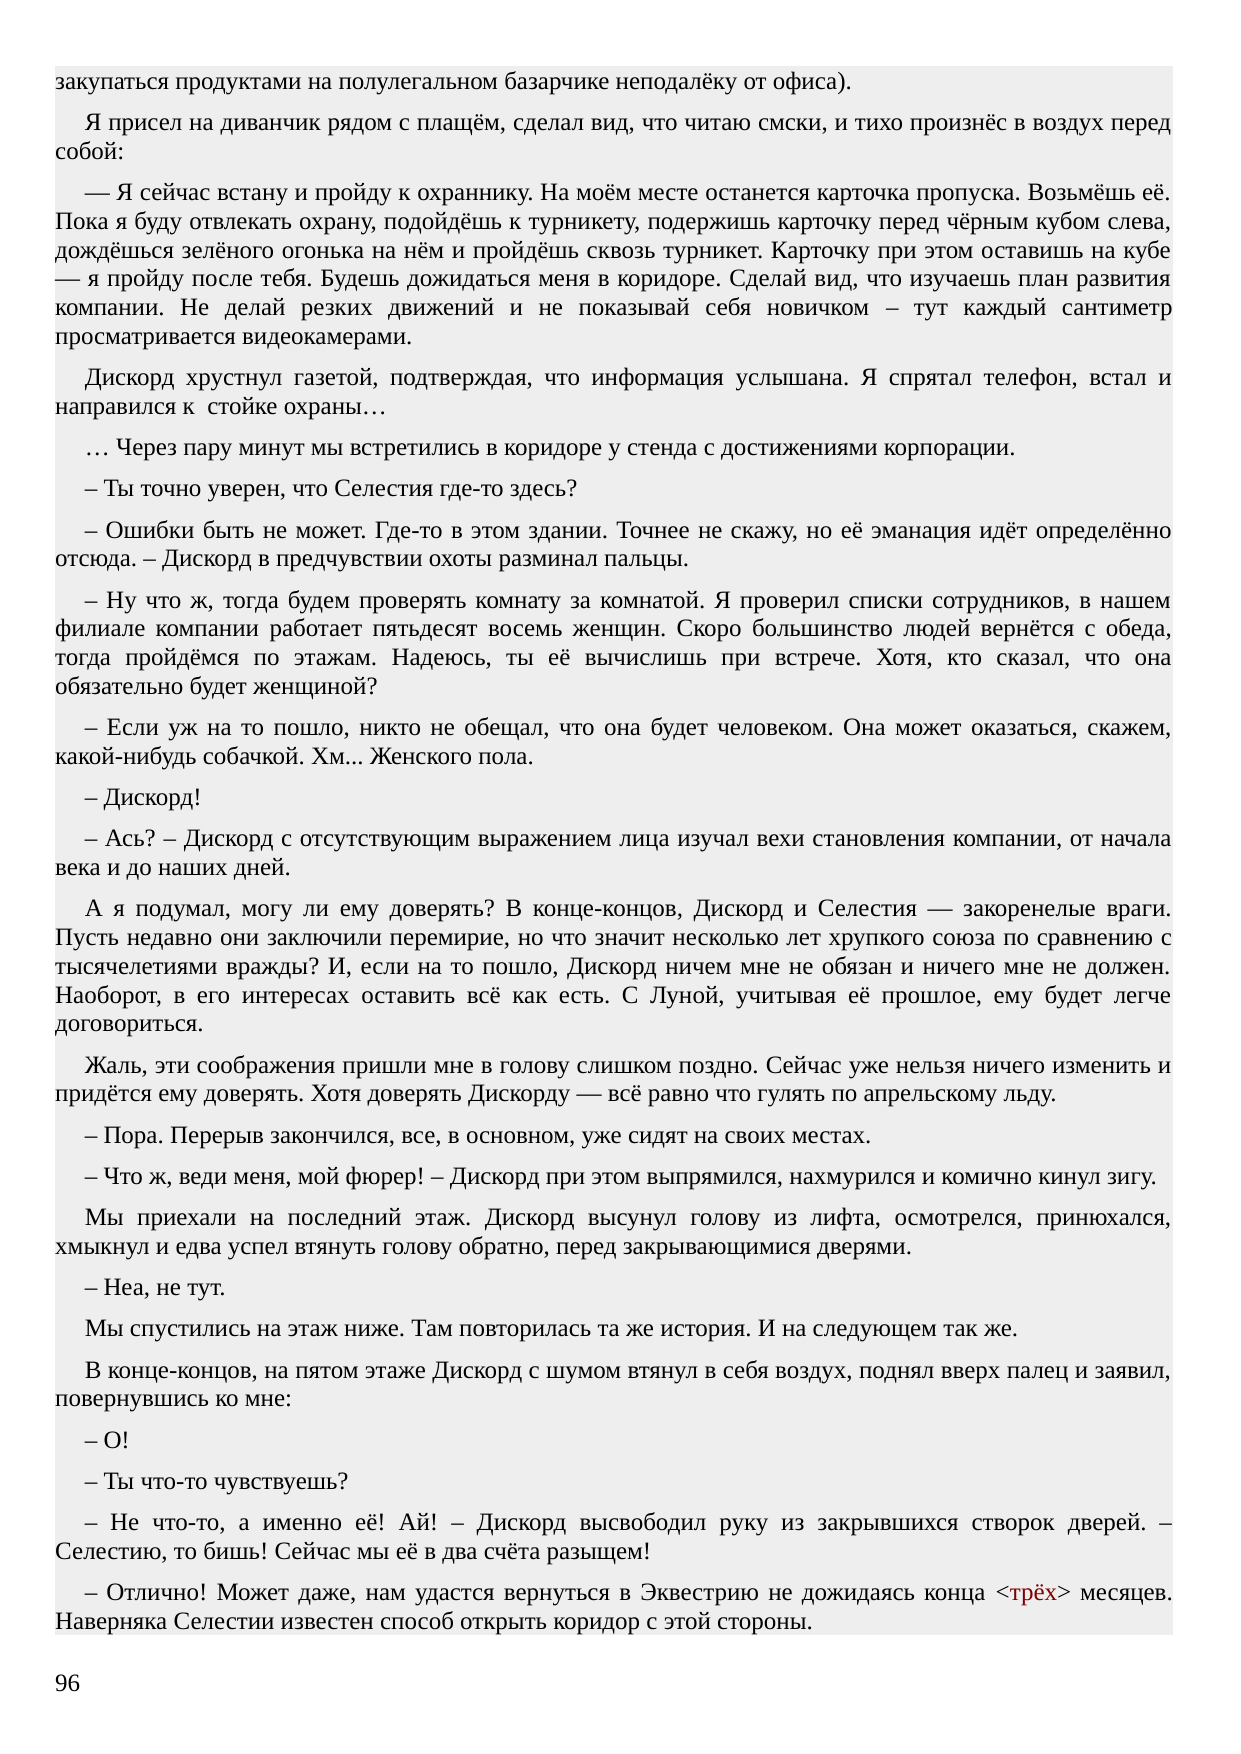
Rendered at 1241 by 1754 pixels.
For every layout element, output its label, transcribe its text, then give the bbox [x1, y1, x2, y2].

text – Ну что ж, тогда будем проверять комнату за комнатой. Я проверил списки сотрудников, в нашем филиале компании работает пятьдесят восемь женщин. Скоро большинство людей вернётся с обеда, тогда пройдёмся по этажам. Надеюсь, ты её вычислишь при встрече. Хотя, кто сказал, что она обязательно будет женщиной? [55, 585, 1173, 700]
text Мы приехали на последний этаж. Дискорд высунул голову из лифта, осмотрелся, принюхался, хмыкнул и едва успел втянуть голову обратно, перед закрывающимися дверями. [55, 1202, 1173, 1260]
text – Не что-то, а именно её! Ай! – Дискорд высвободил руку из закрывшихся створок дверей. – Селестию, то бишь! Сейчас мы её в два счёта разыщем! [55, 1507, 1173, 1565]
text Я присел на диванчик рядом с плащём, сделал вид, что читаю смски, и тихо произнёс в воздух перед собой: [55, 107, 1173, 165]
text В конце-концов, на пятом этаже Дискорд с шумом втянул в себя воздух, поднял вверх палец и заявил, повернувшись ко мне: [55, 1355, 1173, 1412]
text – Ошибки быть не может. Где-то в этом здании. Точнее не скажу, но её эманация идёт определённо отсюда. – Дискорд в предчувствии охоты разминал пальцы. [55, 515, 1173, 572]
text – Пора. Перерыв закончился, все, в основном, уже сидят на своих местах. [55, 1120, 1173, 1148]
text – О! [55, 1425, 1173, 1453]
text … Через пару минут мы встретились в коридоре у стенда с достижениями корпорации. [55, 432, 1173, 461]
text Жаль, эти соображения пришли мне в голову слишком поздно. Сейчас уже нельзя ничего изменить и придётся ему доверять. Хотя доверять Дискорду — всё равно что гулять по апрельскому льду. [55, 1050, 1173, 1107]
text – Ты точно уверен, что Селестия где-то здесь? [55, 473, 1173, 502]
text Дискорд хрустнул газетой, подтверждая, что информация услышана. Я спрятал телефон, встал и направился к стойке охраны… [55, 362, 1173, 420]
text – Если уж на то пошло, никто не обещал, что она будет человеком. Она может оказаться, скажем, какой-нибудь собачкой. Хм... Женского пола. [55, 712, 1173, 770]
text Мы спустились на этаж ниже. Там повторилась та же история. И на следующем так же. [55, 1313, 1173, 1342]
text закупаться продуктами на полулегальном базарчике неподалёку от офиса). [55, 66, 1173, 95]
text – Неа, не тут. [55, 1272, 1173, 1301]
text – Ась? – Дискорд с отсутствующим выражением лица изучал вехи становления компании, от начала века и до наших дней. [55, 823, 1173, 881]
text А я подумал, могу ли ему доверять? В конце-концов, Дискорд и Селестия — закоренелые враги. Пусть недавно они заключили перемирие, но что значит несколько лет хрупкого союза по сравнению с тысячелетиями вражды? И, если на то пошло, Дискорд ничем мне не обязан и ничего мне не должен. Наоборот, в его интересах оставить всё как есть. С Луной, учитывая её прошлое, ему будет легче договориться. [55, 893, 1173, 1037]
text – Отлично! Может даже, нам удастся вернуться в Эквестрию не дожидаясь конца <трёх> месяцев. Наверняка Селестии известен способ открыть коридор с этой стороны. [55, 1577, 1173, 1635]
text – Что ж, веди меня, мой фюрер! – Дискорд при этом выпрямился, нахмурился и комично кинул зигу. [55, 1161, 1173, 1190]
text – Дискорд! [55, 782, 1173, 811]
text — Я сейчас встану и пройду к охраннику. На моём месте останется карточка пропуска. Возьмёшь её. Пока я буду отвлекать охрану, подойдёшь к турникету, подержишь карточку перед чёрным кубом слева, дождёшься зелёного огонька на нём и пройдёшь сквозь турникет. Карточку при этом оставишь на кубе — я пройду после тебя. Будешь дожидаться меня в коридоре. Сделай вид, что изучаешь план развития компании. Не делай резких движений и не показывай себя новичком – тут каждый сантиметр просматривается видеокамерами. [55, 177, 1173, 350]
text – Ты что-то чувствуешь? [55, 1466, 1173, 1495]
